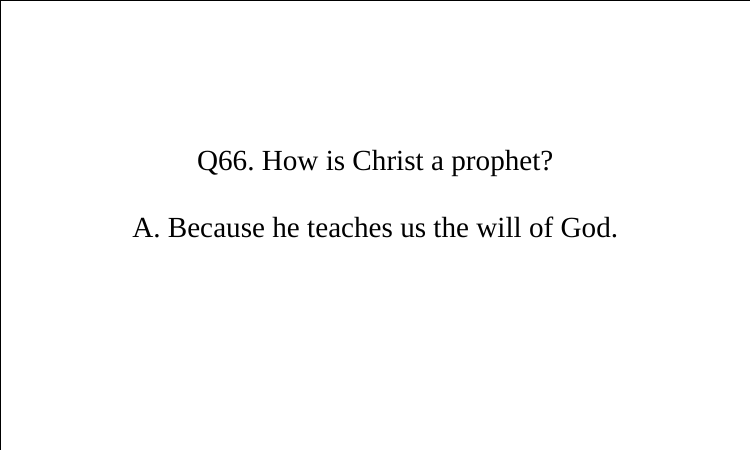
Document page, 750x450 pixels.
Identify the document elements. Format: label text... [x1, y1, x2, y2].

text Q66. How is Christ a prophet? A. Because he teaches us the will of God. [1, 9, 750, 244]
